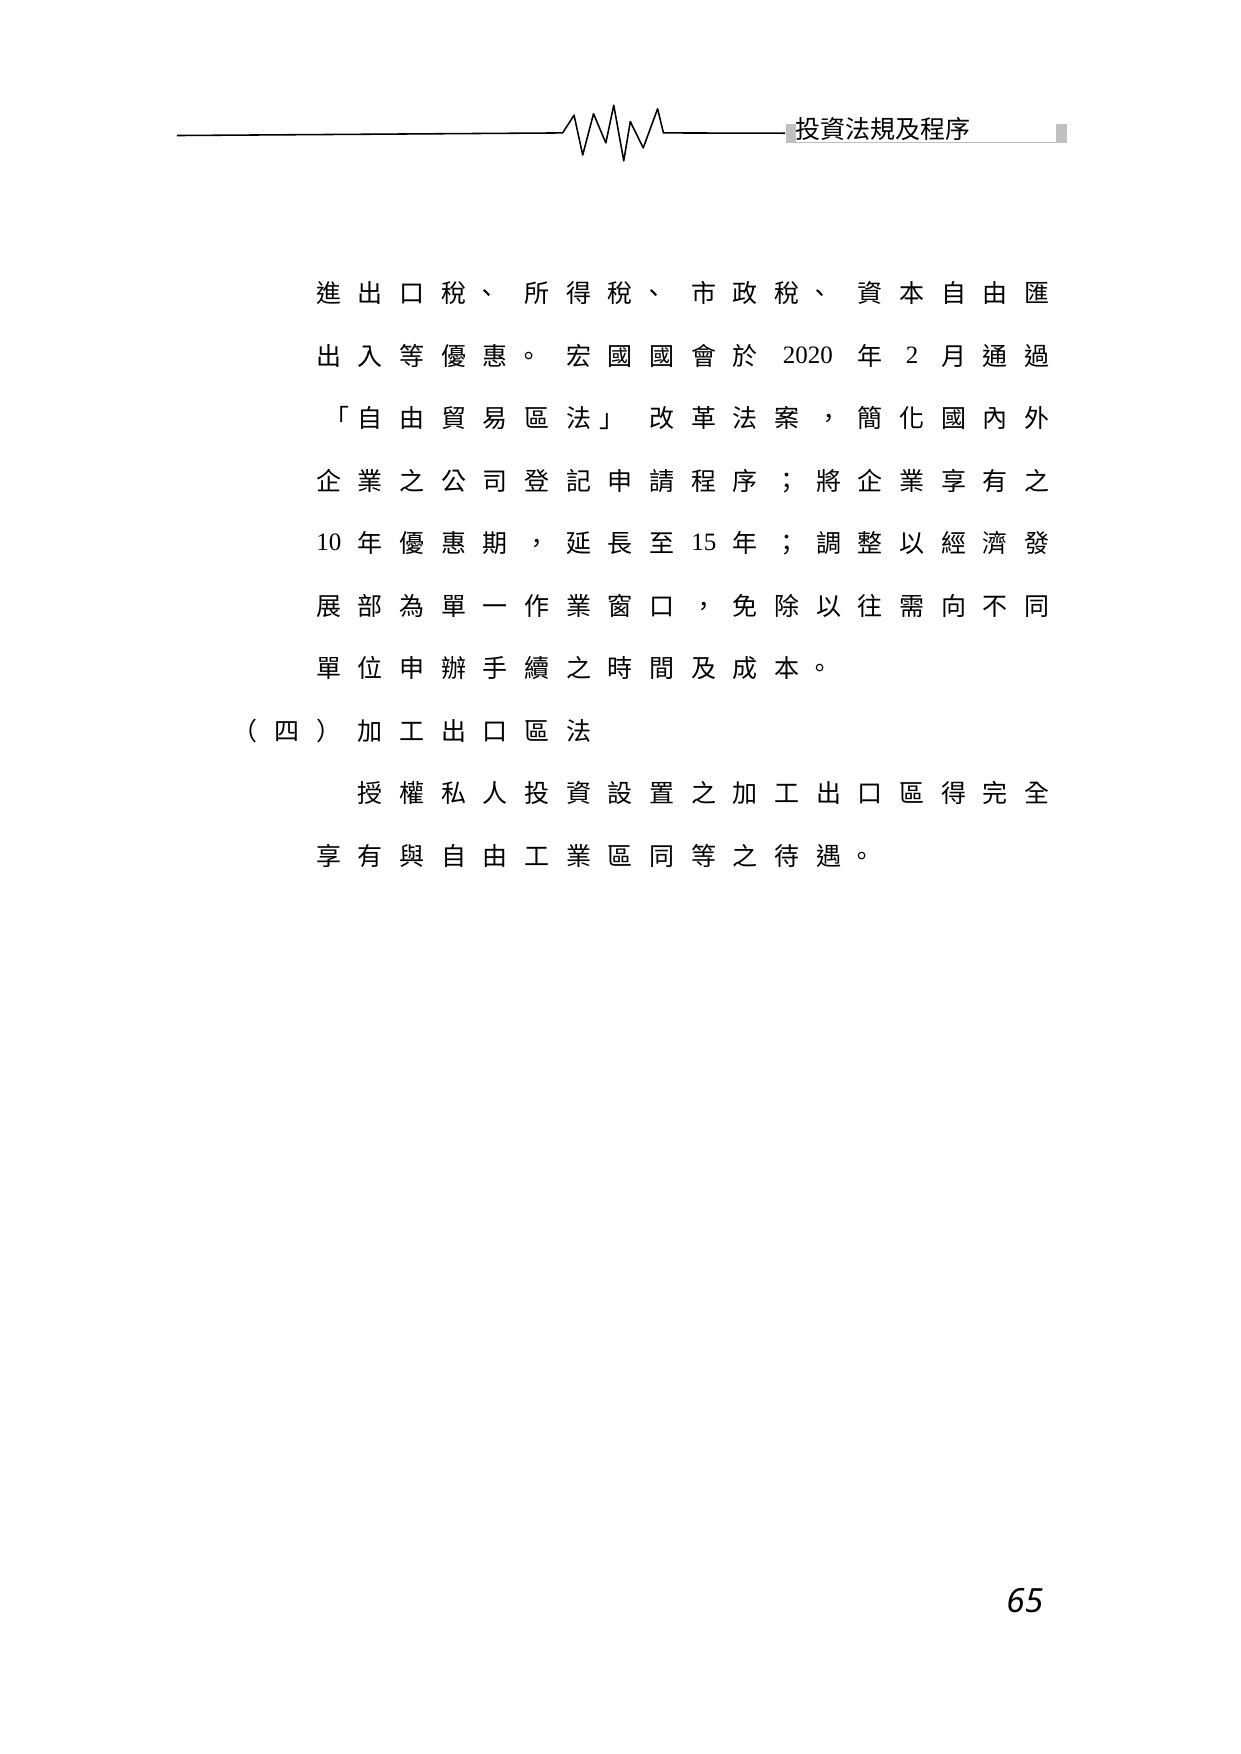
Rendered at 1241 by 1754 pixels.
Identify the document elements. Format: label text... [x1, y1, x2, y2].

text 授權私人投資設置之加工出口區得完全享有與自由工業區同等之待遇。 [281, 750, 1058, 875]
text 進出口稅、所得稅、市政稅、資本自由匯出入等優惠。宏國國會於2020年2月通過「自由貿易區法」改革法案，簡化國內外企業之公司登記申請程序；將企業享有之10年優惠期，延長至15年；調整以經濟發展部為單一作業窗口，免除以往需向不同單位申辦手續之時間及成本。 [281, 250, 1058, 688]
text （四）加工出口區法 [207, 688, 1058, 750]
